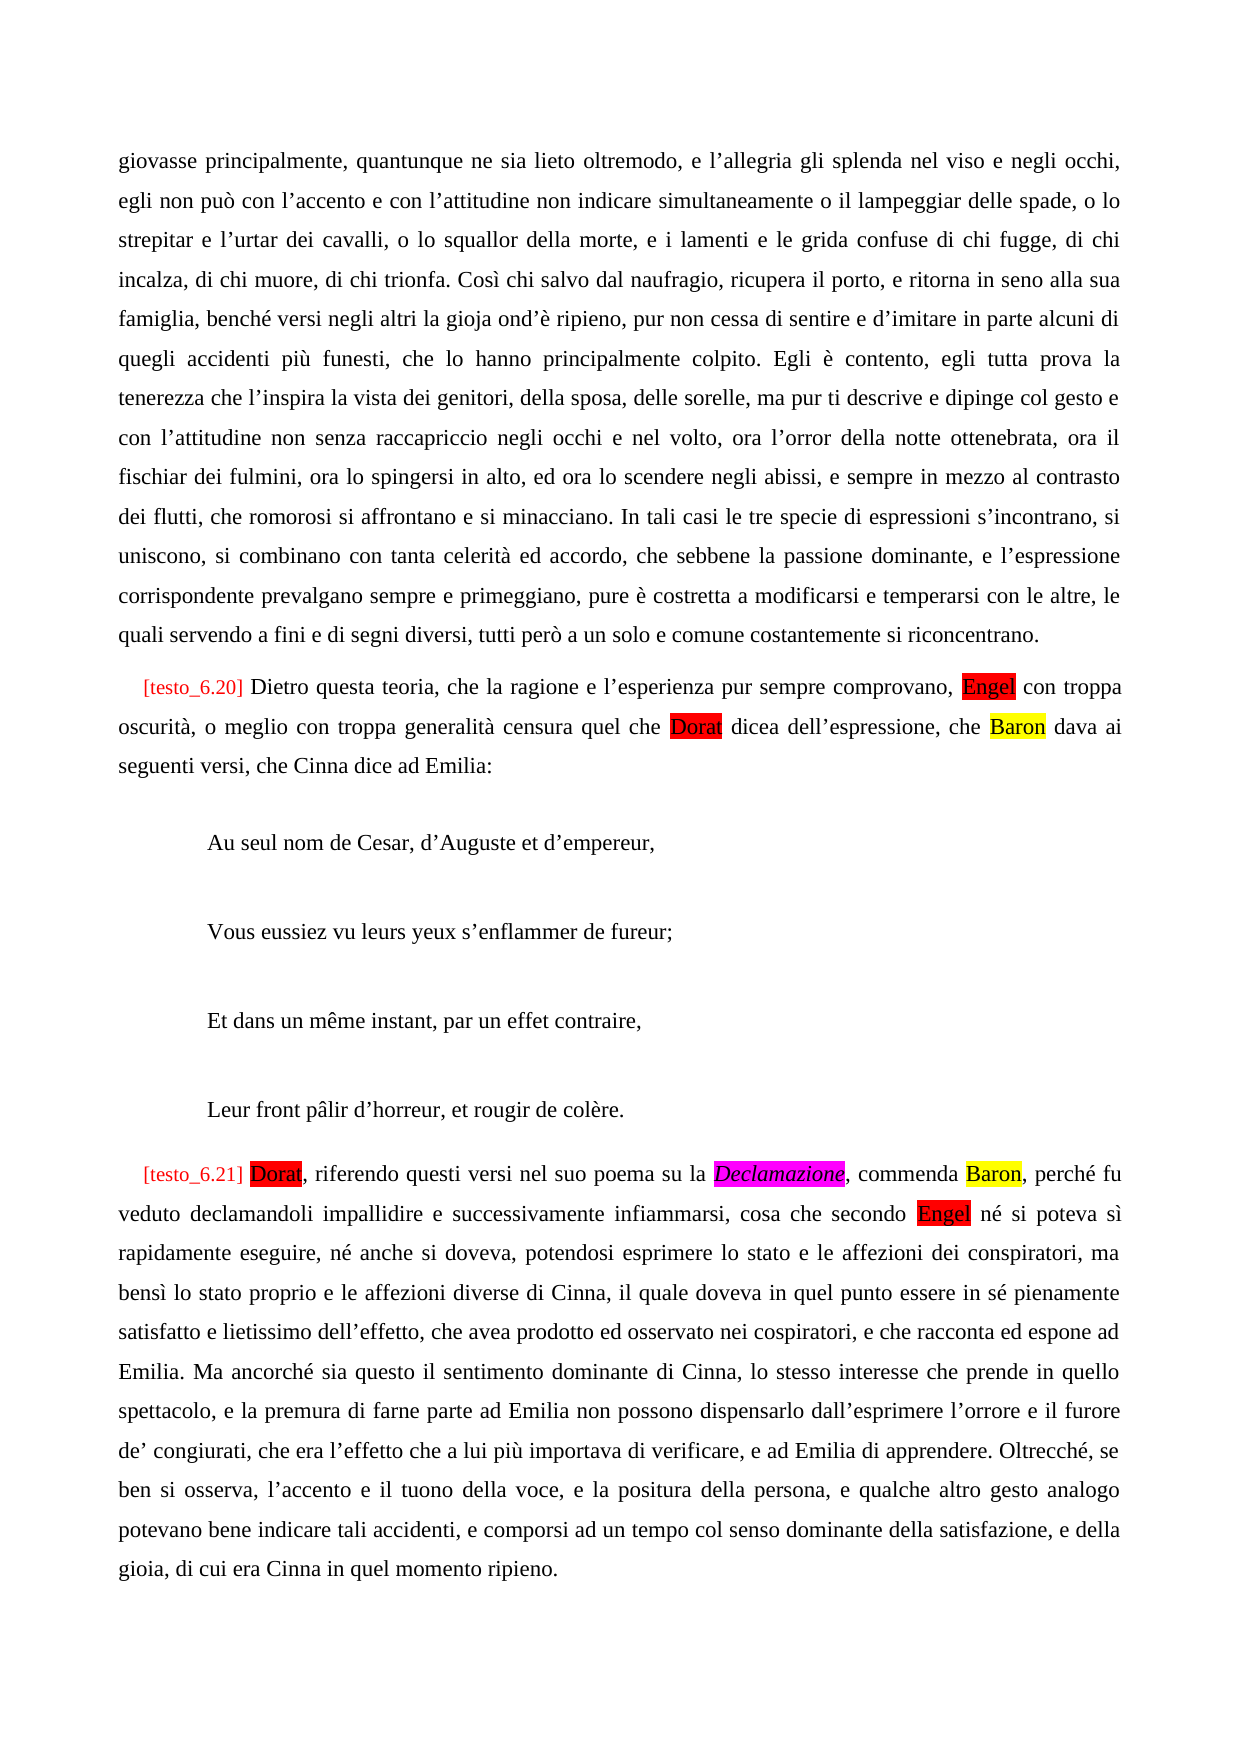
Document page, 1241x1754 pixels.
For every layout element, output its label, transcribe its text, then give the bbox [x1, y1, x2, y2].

text [testo_6.20] Dietro questa teoria, che la ragione e l’esperienza pur sempre comprovano, Engel con troppa oscurità, o meglio con troppa generalità censura quel che Dorat dicea dell’espressione, che Baron dava ai seguenti versi, che Cinna dice ad Emilia: [118, 673, 1122, 779]
text giovasse principalmente, quantunque ne sia lieto oltremodo, e l’allegria gli splenda nel viso e negli occhi, egli non può con l’accento e con l’attitudine non indicare simultaneamente o il lampeggiar delle spade, o lo strepitar e l’urtar dei cavalli, o lo squallor della morte, e i lamenti e le grida confuse di chi fugge, di chi incalza, di chi muore, di chi trionfa. Così chi salvo dal naufragio, ricupera il porto, e ritorna in seno alla sua famiglia, benché versi negli altri la gioja ond’è ripieno, pur non cessa di sentire e d’imitare in parte alcuni di quegli accidenti più funesti, che lo hanno principalmente colpito. Egli è contento, egli tutta prova la tenerezza che l’inspira la vista dei genitori, della sposa, delle sorelle, ma pur ti descrive e dipinge col gesto e con l’attitudine non senza raccapriccio negli occhi e nel volto, ora l’orror della notte ottenebrata, ora il fischiar dei fulmini, ora lo spingersi in alto, ed ora lo scendere negli abissi, e sempre in mezzo al contrasto dei flutti, che romorosi si affrontano e si minacciano. In tali casi le tre specie di espressioni s’incontrano, si uniscono, si combinano con tanta celerità ed accordo, che sebbene la passione dominante, e l’espressione corrispondente prevalgano sempre e primeggiano, pure è costretta a modificarsi e temperarsi con le altre, le quali servendo a fini e di segni diversi, tutti però a un solo e comune costantemente si riconcentrano. [118, 148, 1122, 648]
text Leur front pâlir d’horreur, et rougir de colère. [207, 1096, 1122, 1123]
text Et dans un même instant, par un effet contraire, [207, 1007, 1122, 1033]
text Vous eussiez vu leurs yeux s’enflammer de fureur; [207, 918, 1122, 944]
text [testo_6.21] Dorat, riferendo questi versi nel suo poema su la Declamazione, commenda Baron, perché fu veduto declamandoli impallidire e successivamente infiammarsi, cosa che secondo Engel né si poteva sì rapidamente eseguire, né anche si doveva, potendosi esprimere lo stato e le affezioni dei conspiratori, ma bensì lo stato proprio e le affezioni diverse di Cinna, il quale doveva in quel punto essere in sé pienamente satisfatto e lietissimo dell’effetto, che avea prodotto ed osservato nei cospiratori, e che racconta ed espone ad Emilia. Ma ancorché sia questo il sentimento dominante di Cinna, lo stesso interesse che prende in quello spettacolo, e la premura di farne parte ad Emilia non possono dispensarlo dall’esprimere l’orrore e il furore de’ congiurati, che era l’effetto che a lui più importava di verificare, e ad Emilia di apprendere. Oltrecché, se ben si osserva, l’accento e il tuono della voce, e la positura della persona, e qualche altro gesto analogo potevano bene indicare tali accidenti, e comporsi ad un tempo col senso dominante della satisfazione, e della gioia, di cui era Cinna in quel momento ripieno. [118, 1161, 1122, 1582]
text Au seul nom de Cesar, d’Auguste et d’empereur, [207, 829, 1122, 855]
